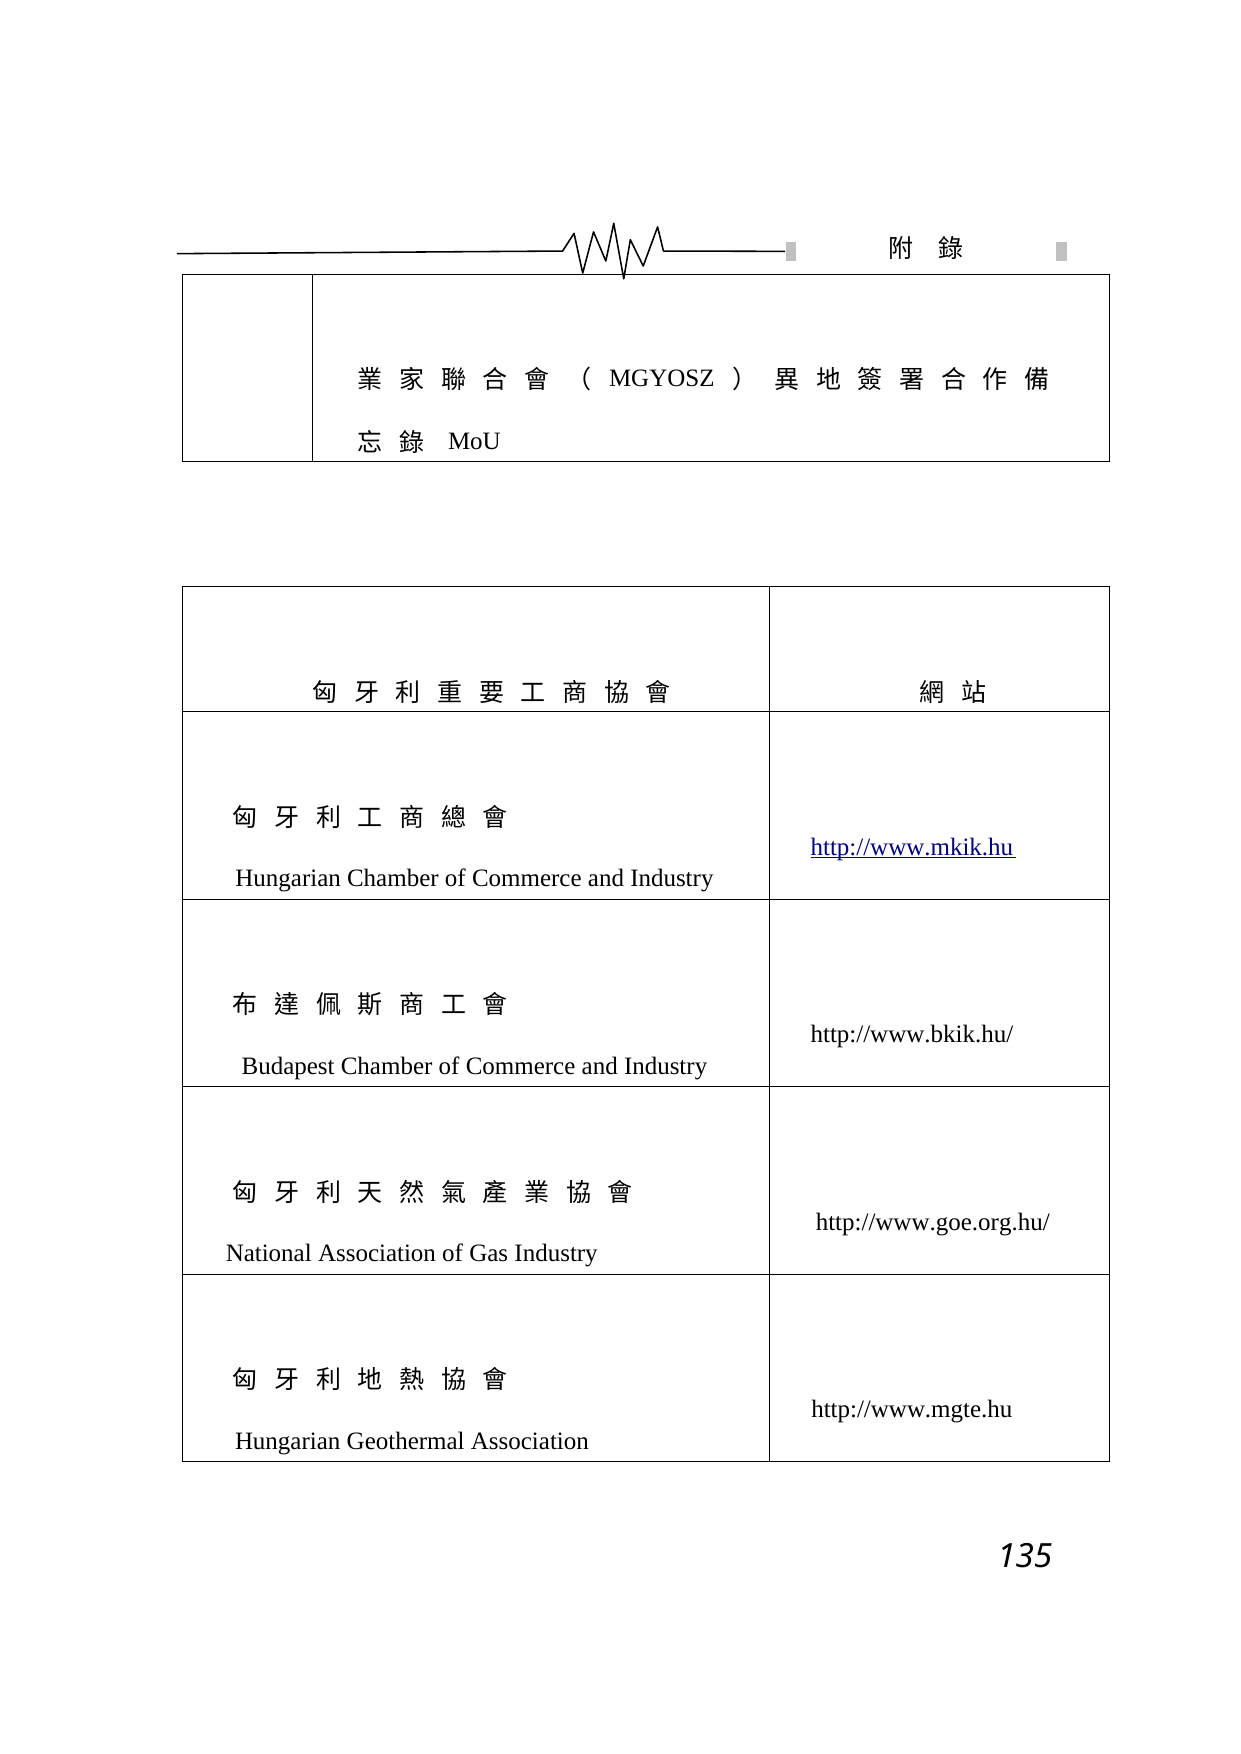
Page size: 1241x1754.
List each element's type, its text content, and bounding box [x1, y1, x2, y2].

table_cell 匈牙利地熱協會 Hungarian Geothermal Association [183, 1275, 769, 1461]
table_cell http://www.goe.org.hu/ [770, 1087, 1109, 1273]
table_cell [183, 275, 312, 461]
table_cell 業家聯合會（MGYOSZ）異地簽署合作備忘錄MoU [313, 275, 1109, 461]
table_cell http://www.bkik.hu/ [770, 900, 1109, 1086]
table_cell 匈牙利工商總會 Hungarian Chamber of Commerce and Industry [183, 712, 769, 898]
table_header 網站 [770, 587, 1109, 711]
table_cell http://www.mkik.hu [770, 712, 1109, 898]
table_cell 匈牙利天然氣產業協會 National Association of Gas Industry [183, 1087, 769, 1273]
table_header 匈牙利重要工商協會 [183, 587, 769, 711]
table_cell 布達佩斯商工會 Budapest Chamber of Commerce and Industry [183, 900, 769, 1086]
table_cell http://www.mgte.hu [770, 1275, 1109, 1461]
